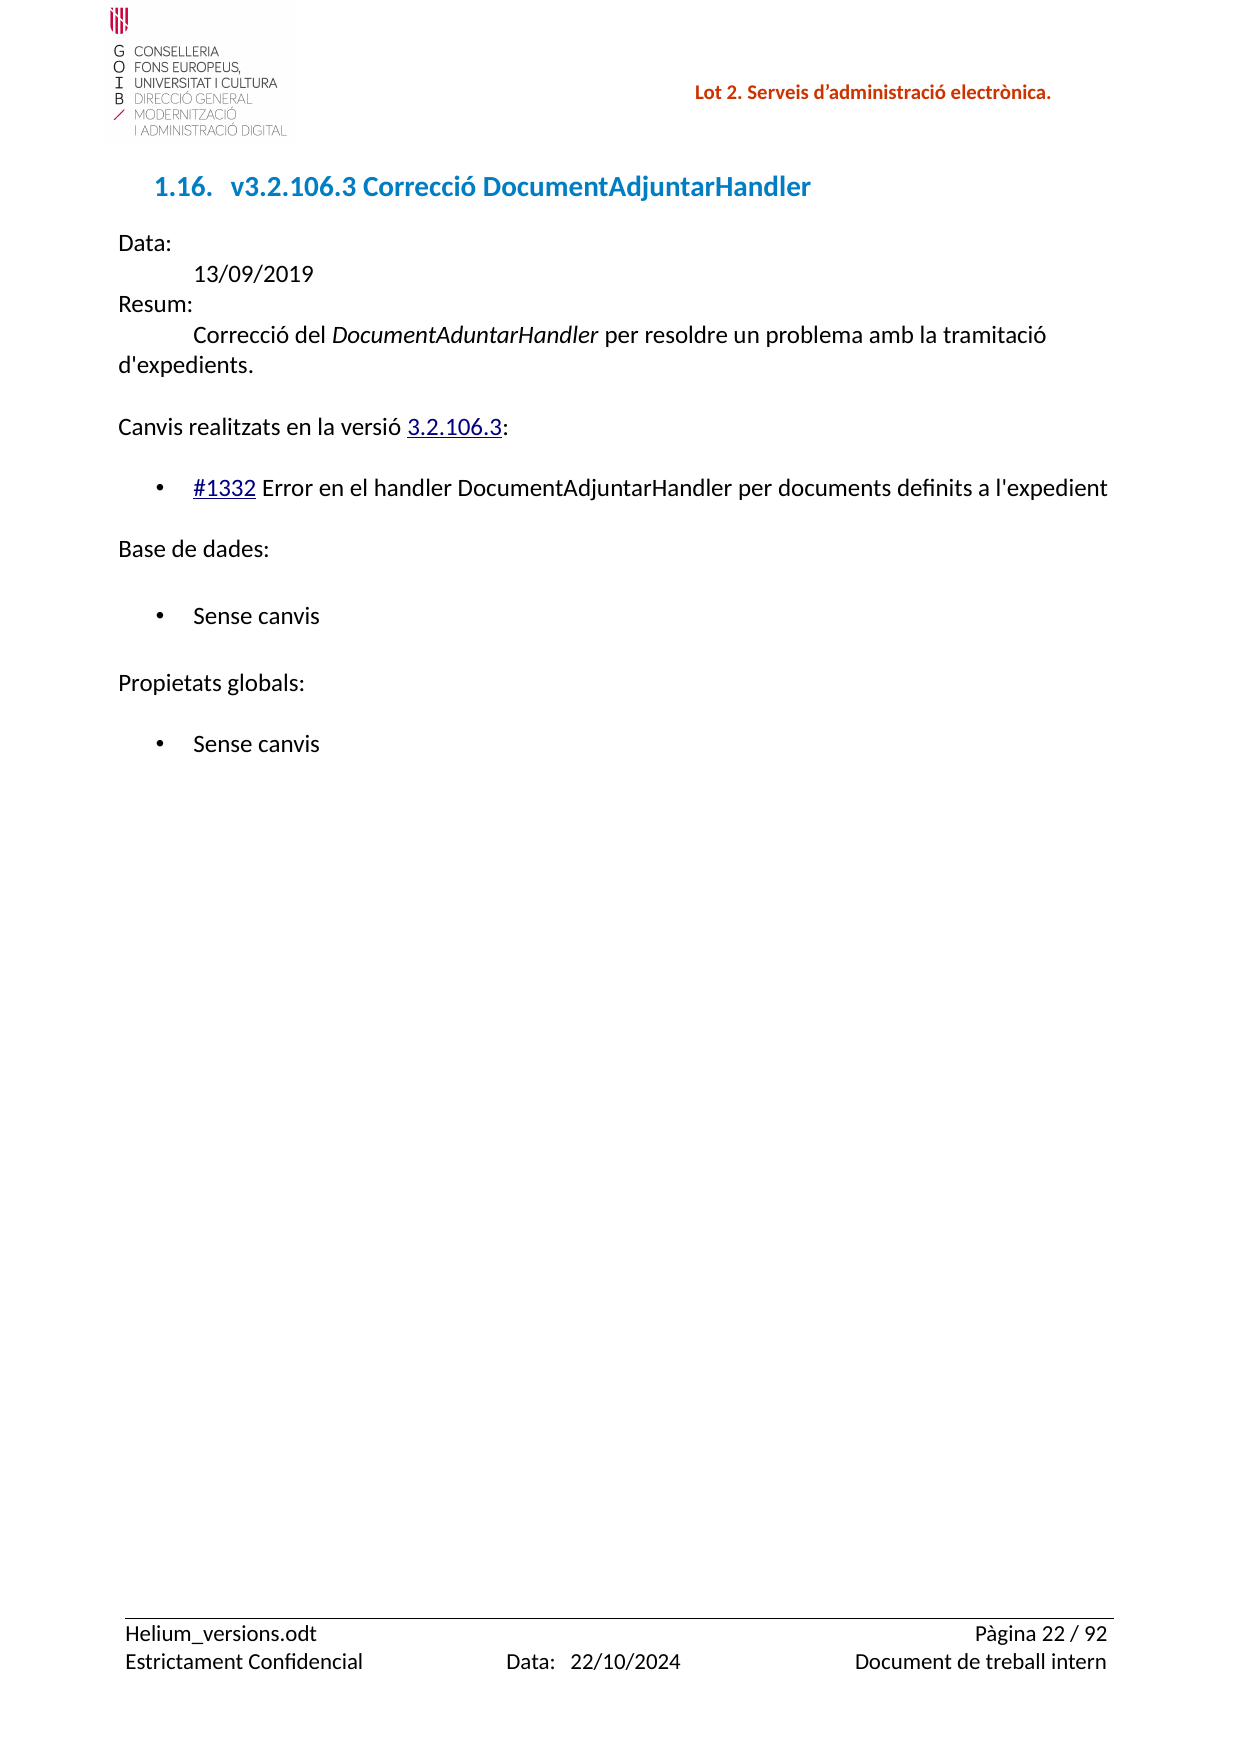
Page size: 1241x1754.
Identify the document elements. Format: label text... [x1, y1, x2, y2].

picture [100, 0, 297, 144]
list Sense canvis [156, 728, 1122, 758]
text Correcció del DocumentAduntarHandler per resoldre un problema amb la tramitació d'expedients. [118, 319, 1122, 380]
text Data: [118, 228, 1122, 258]
text Resum: [118, 289, 1122, 319]
list #1332 Error en el handler DocumentAdjuntarHandler per documents definits a l'expedient [156, 472, 1122, 502]
text Propietats globals: [118, 667, 1122, 697]
text 13/09/2019 [118, 258, 1122, 289]
subtitle v3.2.106.3 Correcció DocumentAdjuntarHandler [153, 168, 1122, 204]
text Canvis realitzats en la versió 3.2.106.3: [118, 411, 1122, 441]
text Base de dades: [118, 533, 1122, 563]
list Sense canvis [156, 600, 1122, 630]
